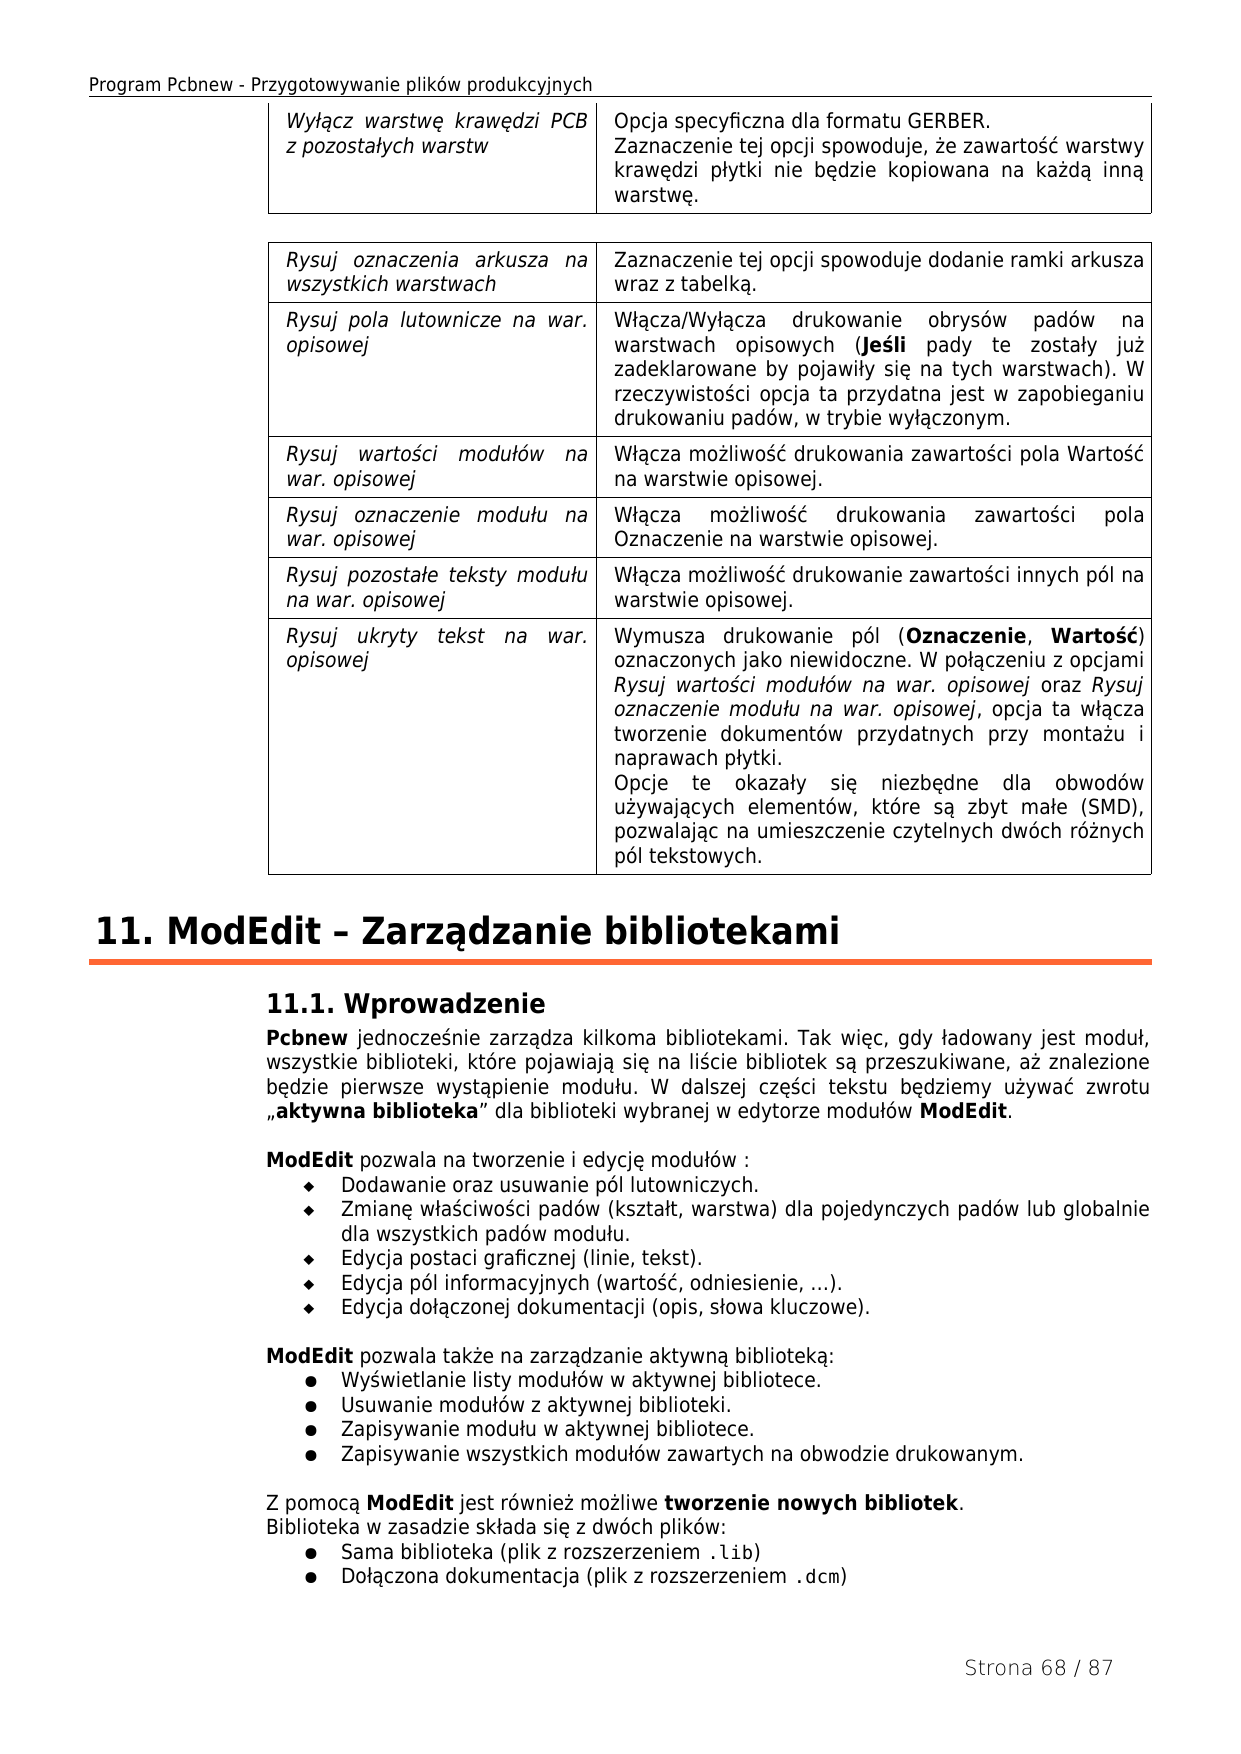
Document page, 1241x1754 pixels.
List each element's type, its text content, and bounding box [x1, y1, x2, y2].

table_cell Opcja specyficzna dla formatu GERBER. Zaznaczenie tej opcji spowoduje, że zawartość warstwy krawędzi płytki nie będzie kopiowana na każdą inną warstwę. [597, 103, 1151, 213]
table_cell Wymusza drukowanie pól (Oznaczenie, Wartość) oznaczonych jako niewidoczne. W połączeniu z opcjami Rysuj wartości modułów na war. opisowej oraz Rysuj oznaczenie modułu na war. opisowej, opcja ta włącza tworzenie dokumentów przydatnych przy montażu i naprawach płytki. Opcje te okazały się niezbędne dla obwodów używających elementów, które są zbyt małe (SMD), pozwalając na umieszczenie czytelnych dwóch różnych pól tekstowych. [597, 619, 1151, 874]
table_cell Rysuj wartości modułów na war. opisowej [269, 437, 596, 497]
subtitle ModEdit – Zarządzanie bibliotekami [88, 904, 1152, 965]
table_cell Rysuj pozostałe teksty modułu na war. opisowej [269, 558, 596, 618]
table_cell Rysuj ukryty tekst na war. opisowej [269, 619, 596, 874]
list Dołączona dokumentacja (plik z rozszerzeniem .dcm) [303, 1564, 1152, 1589]
table_cell Włącza możliwość drukowania zawartości pola Wartość na warstwie opisowej. [597, 437, 1151, 497]
text ModEdit pozwala na tworzenie i edycję modułów : [266, 1148, 1152, 1173]
table_header Zaznaczenie tej opcji spowoduje dodanie ramki arkusza wraz z tabelką. [597, 243, 1151, 302]
table_cell Wyłącz warstwę krawędzi PCB z pozostałych warstw [269, 103, 596, 213]
table_cell Rysuj oznaczenie modułu na war. opisowej [269, 498, 596, 557]
list Dodawanie oraz usuwanie pól lutowniczych. [303, 1173, 1152, 1197]
table_cell Włącza możliwość drukowania zawartości pola Oznaczenie na warstwie opisowej. [597, 498, 1151, 557]
text Z pomocą ModEdit jest również możliwe tworzenie nowych bibliotek. [266, 1491, 1152, 1515]
subtitle Wprowadzenie [266, 988, 1152, 1020]
list Edycja pól informacyjnych (wartość, odniesienie, …). [303, 1271, 1152, 1295]
list Zapisywanie modułu w aktywnej bibliotece. [303, 1417, 1152, 1442]
list Usuwanie modułów z aktywnej biblioteki. [303, 1393, 1152, 1417]
list Edycja dołączonej dokumentacji (opis, słowa kluczowe). [303, 1295, 1152, 1319]
text Pcbnew jednocześnie zarządza kilkoma bibliotekami. Tak więc, gdy ładowany jest moduł, wszystkie biblioteki, które pojawiają się na liście bibliotek są przeszukiwane, aż znalezione będzie pierwsze wystąpienie modułu. W dalszej części tekstu będziemy używać zwrotu „aktywna biblioteka” dla biblioteki wybranej w edytorze modułów ModEdit. [266, 1026, 1152, 1124]
list Edycja postaci graficznej (linie, tekst). [303, 1246, 1152, 1271]
list Sama biblioteka (plik z rozszerzeniem .lib) [303, 1540, 1152, 1564]
list Zmianę właściwości padów (kształt, warstwa) dla pojedynczych padów lub globalnie dla wszystkich padów modułu. [303, 1197, 1152, 1246]
table_cell Włącza/Wyłącza drukowanie obrysów padów na warstwach opisowych (Jeśli pady te zostały już zadeklarowane by pojawiły się na tych warstwach). W rzeczywistości opcja ta przydatna jest w zapobieganiu drukowaniu padów, w trybie wyłączonym. [597, 303, 1151, 436]
text ModEdit pozwala także na zarządzanie aktywną biblioteką: [266, 1344, 1152, 1368]
table_cell Włącza możliwość drukowanie zawartości innych pól na warstwie opisowej. [597, 558, 1151, 618]
list Wyświetlanie listy modułów w aktywnej bibliotece. [303, 1368, 1152, 1393]
table_cell Rysuj pola lutownicze na war. opisowej [269, 303, 596, 436]
table_header Rysuj oznaczenia arkusza na wszystkich warstwach [269, 243, 596, 302]
list Zapisywanie wszystkich modułów zawartych na obwodzie drukowanym. [303, 1442, 1152, 1466]
text Biblioteka w zasadzie składa się z dwóch plików: [266, 1515, 1152, 1540]
